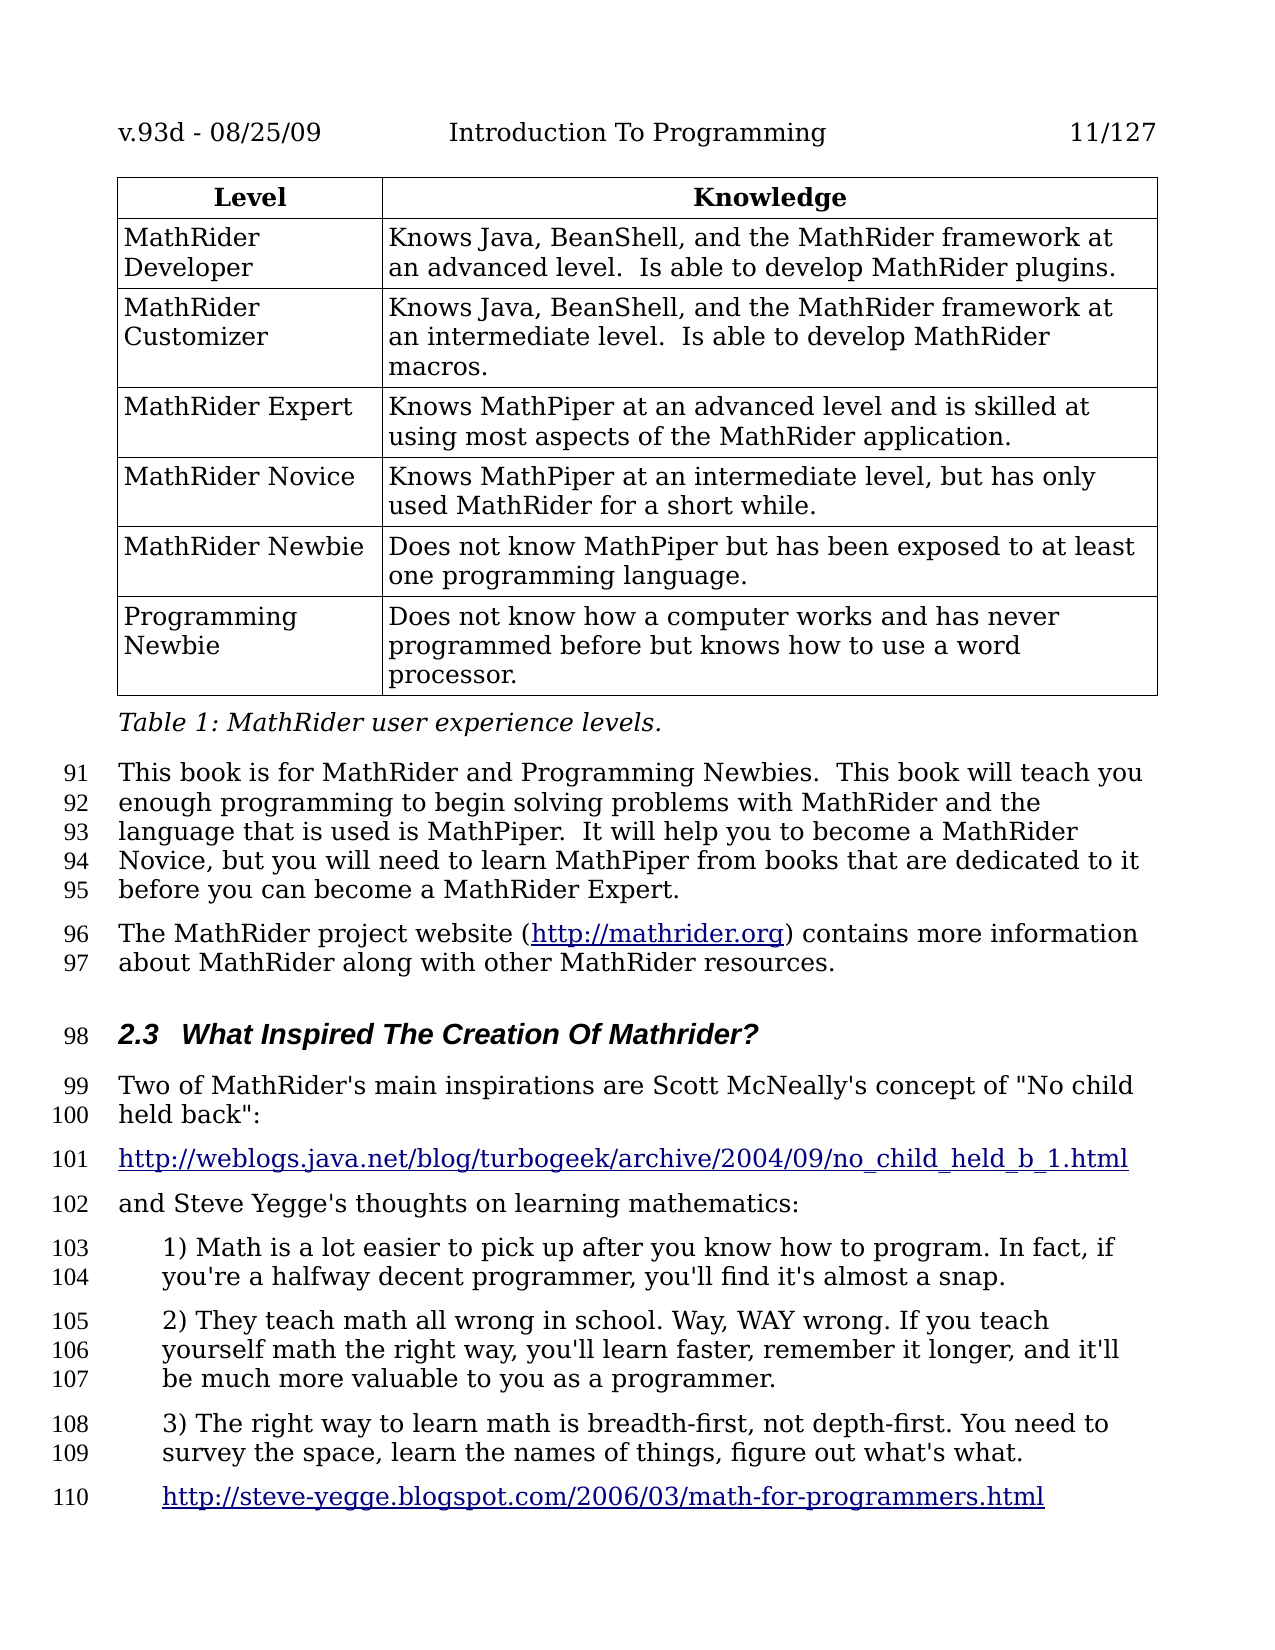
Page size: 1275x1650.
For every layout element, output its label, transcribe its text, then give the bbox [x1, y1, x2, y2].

table_cell Does not know MathPiper but has been exposed to at least one programming language. [383, 527, 1157, 596]
text This book is for MathRider and Programming Newbies. This book will teach you enough programming to begin solving problems with MathRider and the language that is used is MathPiper. It will help you to become a MathRider Novice, but you will need to learn MathPiper from books that are dedicated to it before you can become a MathRider Expert. [118, 759, 1157, 904]
text and Steve Yegge's thoughts on learning mathematics: [118, 1189, 1157, 1218]
table_cell Knows MathPiper at an intermediate level, but has only used MathRider for a short while. [383, 458, 1157, 526]
table_cell Knows MathPiper at an advanced level and is skilled at using most aspects of the MathRider application. [383, 388, 1157, 457]
subtitle What Inspired The Creation Of Mathrider? [118, 1017, 1157, 1050]
table_cell Knows Java, BeanShell, and the MathRider framework at an advanced level. Is able to develop MathRider plugins. [383, 219, 1157, 288]
text 3) The right way to learn math is breadth-first, not depth-first. You need to survey the space, learn the names of things, figure out what's what. [162, 1409, 1157, 1467]
table_cell Programming Newbie [118, 597, 382, 695]
table_cell MathRider Newbie [118, 527, 382, 596]
table_cell MathRider Developer [118, 219, 382, 288]
table_header Level [118, 178, 382, 218]
text http://steve-yegge.blogspot.com/2006/03/math-for-programmers.html [162, 1482, 1157, 1511]
text Two of MathRider's main inspirations are Scott McNeally's concept of "No child held back": [118, 1071, 1157, 1130]
text 1) Math is a lot easier to pick up after you know how to program. In fact, if you're a halfway decent programmer, you'll find it's almost a snap. [162, 1233, 1157, 1291]
text 2) They teach math all wrong in school. Way, WAY wrong. If you teach yourself math the right way, you'll learn faster, remember it longer, and it'll be much more valuable to you as a programmer. [162, 1306, 1157, 1394]
text The MathRider project website (http://mathrider.org) contains more information about MathRider along with other MathRider resources. [118, 919, 1157, 978]
text Table 1: MathRider user experience levels. [118, 708, 1157, 737]
table_header Knowledge [383, 178, 1157, 218]
table_cell MathRider Novice [118, 458, 382, 526]
text http://weblogs.java.net/blog/turbogeek/archive/2004/09/no_child_held_b_1.html [118, 1145, 1157, 1174]
table_cell Knows Java, BeanShell, and the MathRider framework at an intermediate level. Is able to develop MathRider macros. [383, 289, 1157, 387]
table_cell Does not know how a computer works and has never programmed before but knows how to use a word processor. [383, 597, 1157, 695]
table_cell MathRider Expert [118, 388, 382, 457]
table_cell MathRider Customizer [118, 289, 382, 387]
